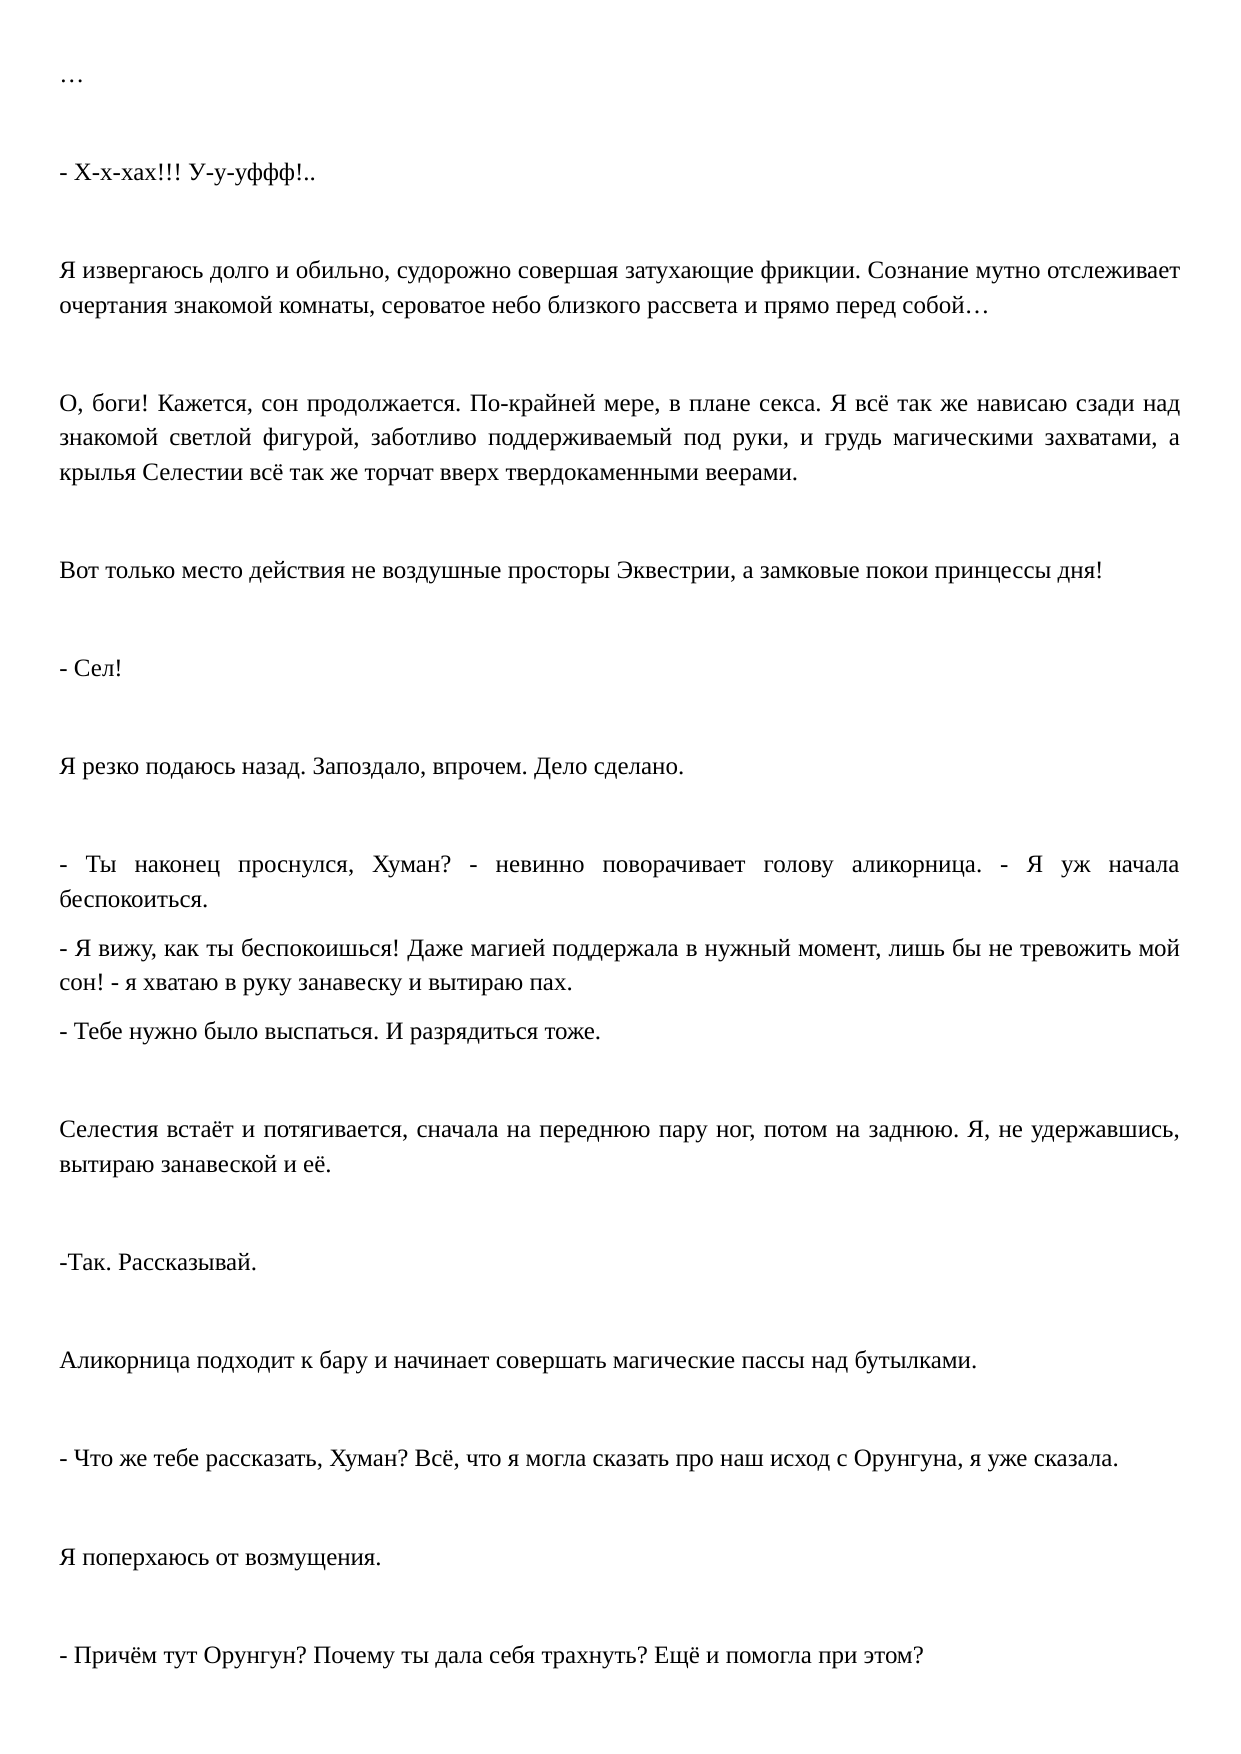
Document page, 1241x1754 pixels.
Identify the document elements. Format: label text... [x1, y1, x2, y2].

text … [59, 59, 1181, 88]
text Вот только место действия не воздушные просторы Эквестрии, а замковые покои принцессы дня! [59, 555, 1181, 584]
text - Я вижу, как ты беспокоишься! Даже магией поддержала в нужный момент, лишь бы не тревожить мой сон! - я хватаю в руку занавеску и вытираю пах. [59, 933, 1181, 996]
text -Так. Рассказывай. [59, 1247, 1181, 1276]
text Селестия встаёт и потягивается, сначала на переднюю пару ног, потом на заднюю. Я, не удержавшись, вытираю занавеской и её. [59, 1114, 1181, 1178]
text О, боги! Кажется, сон продолжается. По-крайней мере, в плане секса. Я всё так же нависаю сзади над знакомой светлой фигурой, заботливо поддерживаемый под руки, и грудь магическими захватами, а крылья Селестии всё так же торчат вверх твердокаменными веерами. [59, 388, 1181, 486]
text - Причём тут Орунгун? Почему ты дала себя трахнуть? Ещё и помогла при этом? [59, 1640, 1181, 1668]
text - Что же тебе рассказать, Хуман? Всё, что я могла сказать про наш исход с Орунгуна, я уже сказала. [59, 1443, 1181, 1472]
text - Ты наконец проснулся, Хуман? - невинно поворачивает голову аликорница. - Я уж начала беспокоиться. [59, 849, 1181, 913]
text Аликорница подходит к бару и начинает совершать магические пассы над бутылками. [59, 1345, 1181, 1374]
text Я резко подаюсь назад. Запоздало, впрочем. Дело сделано. [59, 751, 1181, 780]
text - Сел! [59, 653, 1181, 682]
text - Х-х-хах!!! У-у-уффф!.. [59, 157, 1181, 186]
text - Тебе нужно было выспаться. И разрядиться тоже. [59, 1016, 1181, 1045]
text Я извергаюсь долго и обильно, судорожно совершая затухающие фрикции. Сознание мутно отслеживает очертания знакомой комнаты, сероватое небо близкого рассвета и прямо перед собой… [59, 255, 1181, 318]
text Я поперхаюсь от возмущения. [59, 1542, 1181, 1570]
